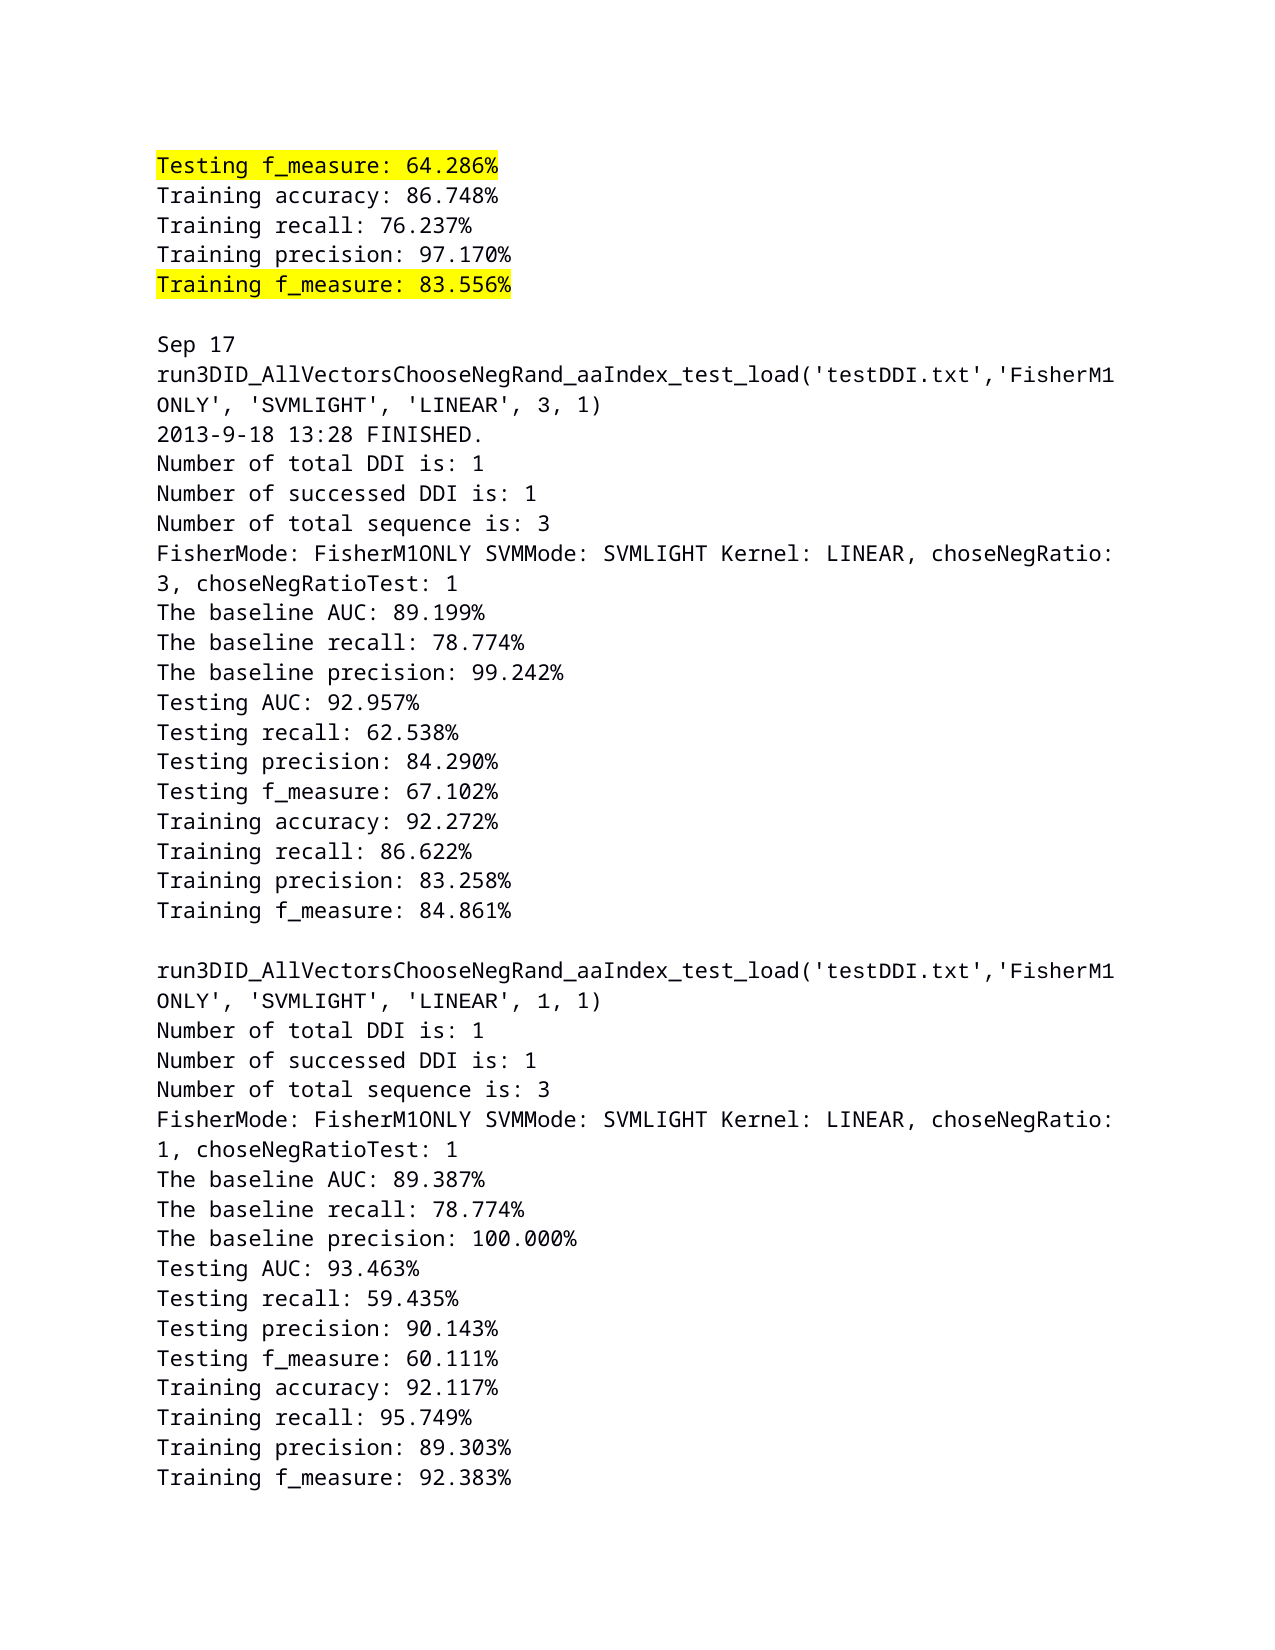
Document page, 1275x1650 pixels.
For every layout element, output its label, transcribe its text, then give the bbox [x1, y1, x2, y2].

text Testing AUC: 92.957% [156, 687, 1118, 716]
text Number of total sequence is: 3 [156, 1074, 1118, 1104]
text Number of successed DDI is: 1 [156, 1044, 1118, 1074]
text Testing precision: 84.290% [156, 746, 1118, 776]
text FisherMode: FisherM1ONLY SVMMode: SVMLIGHT Kernel: LINEAR, choseNegRatio: 1, choseNegRatioTest: 1 [156, 1104, 1118, 1164]
text Training precision: 97.170% [156, 239, 1118, 269]
text Training precision: 83.258% [156, 865, 1118, 895]
text run3DID_AllVectorsChooseNegRand_aaIndex_test_load('testDDI.txt','FisherM1ONLY', 'SVMLIGHT', 'LINEAR', 3, 1) [156, 358, 1118, 418]
text Testing recall: 62.538% [156, 716, 1118, 746]
text Testing f_measure: 60.111% [156, 1342, 1118, 1372]
text run3DID_AllVectorsChooseNegRand_aaIndex_test_load('testDDI.txt','FisherM1ONLY', 'SVMLIGHT', 'LINEAR', 1, 1) [156, 955, 1118, 1015]
text Training accuracy: 86.748% [156, 180, 1118, 209]
text The baseline recall: 78.774% [156, 627, 1118, 657]
text Training f_measure: 92.383% [156, 1462, 1118, 1491]
text Testing AUC: 93.463% [156, 1253, 1118, 1283]
text Training recall: 86.622% [156, 836, 1118, 865]
text Training accuracy: 92.117% [156, 1372, 1118, 1402]
text Sep 17 [156, 329, 1118, 358]
text Number of successed DDI is: 1 [156, 478, 1118, 508]
text Training f_measure: 84.861% [156, 895, 1118, 925]
text Number of total DDI is: 1 [156, 448, 1118, 478]
text The baseline AUC: 89.199% [156, 597, 1118, 627]
text Number of total DDI is: 1 [156, 1015, 1118, 1044]
text Training recall: 76.237% [156, 209, 1118, 239]
text Number of total sequence is: 3 [156, 508, 1118, 538]
text Testing recall: 59.435% [156, 1283, 1118, 1313]
text Testing precision: 90.143% [156, 1313, 1118, 1342]
text The baseline precision: 100.000% [156, 1223, 1118, 1253]
text The baseline AUC: 89.387% [156, 1164, 1118, 1193]
text Training accuracy: 92.272% [156, 806, 1118, 836]
text 2013-9-18 13:28 FINISHED. [156, 418, 1118, 448]
text Testing f_measure: 67.102% [156, 776, 1118, 806]
text FisherMode: FisherM1ONLY SVMMode: SVMLIGHT Kernel: LINEAR, choseNegRatio: 3, choseNegRatioTest: 1 [156, 538, 1118, 597]
text The baseline precision: 99.242% [156, 657, 1118, 687]
text Training f_measure: 83.556% [156, 269, 1118, 299]
text Testing f_measure: 64.286% [156, 150, 1118, 180]
text The baseline recall: 78.774% [156, 1193, 1118, 1223]
text Training precision: 89.303% [156, 1432, 1118, 1462]
text Training recall: 95.749% [156, 1402, 1118, 1432]
